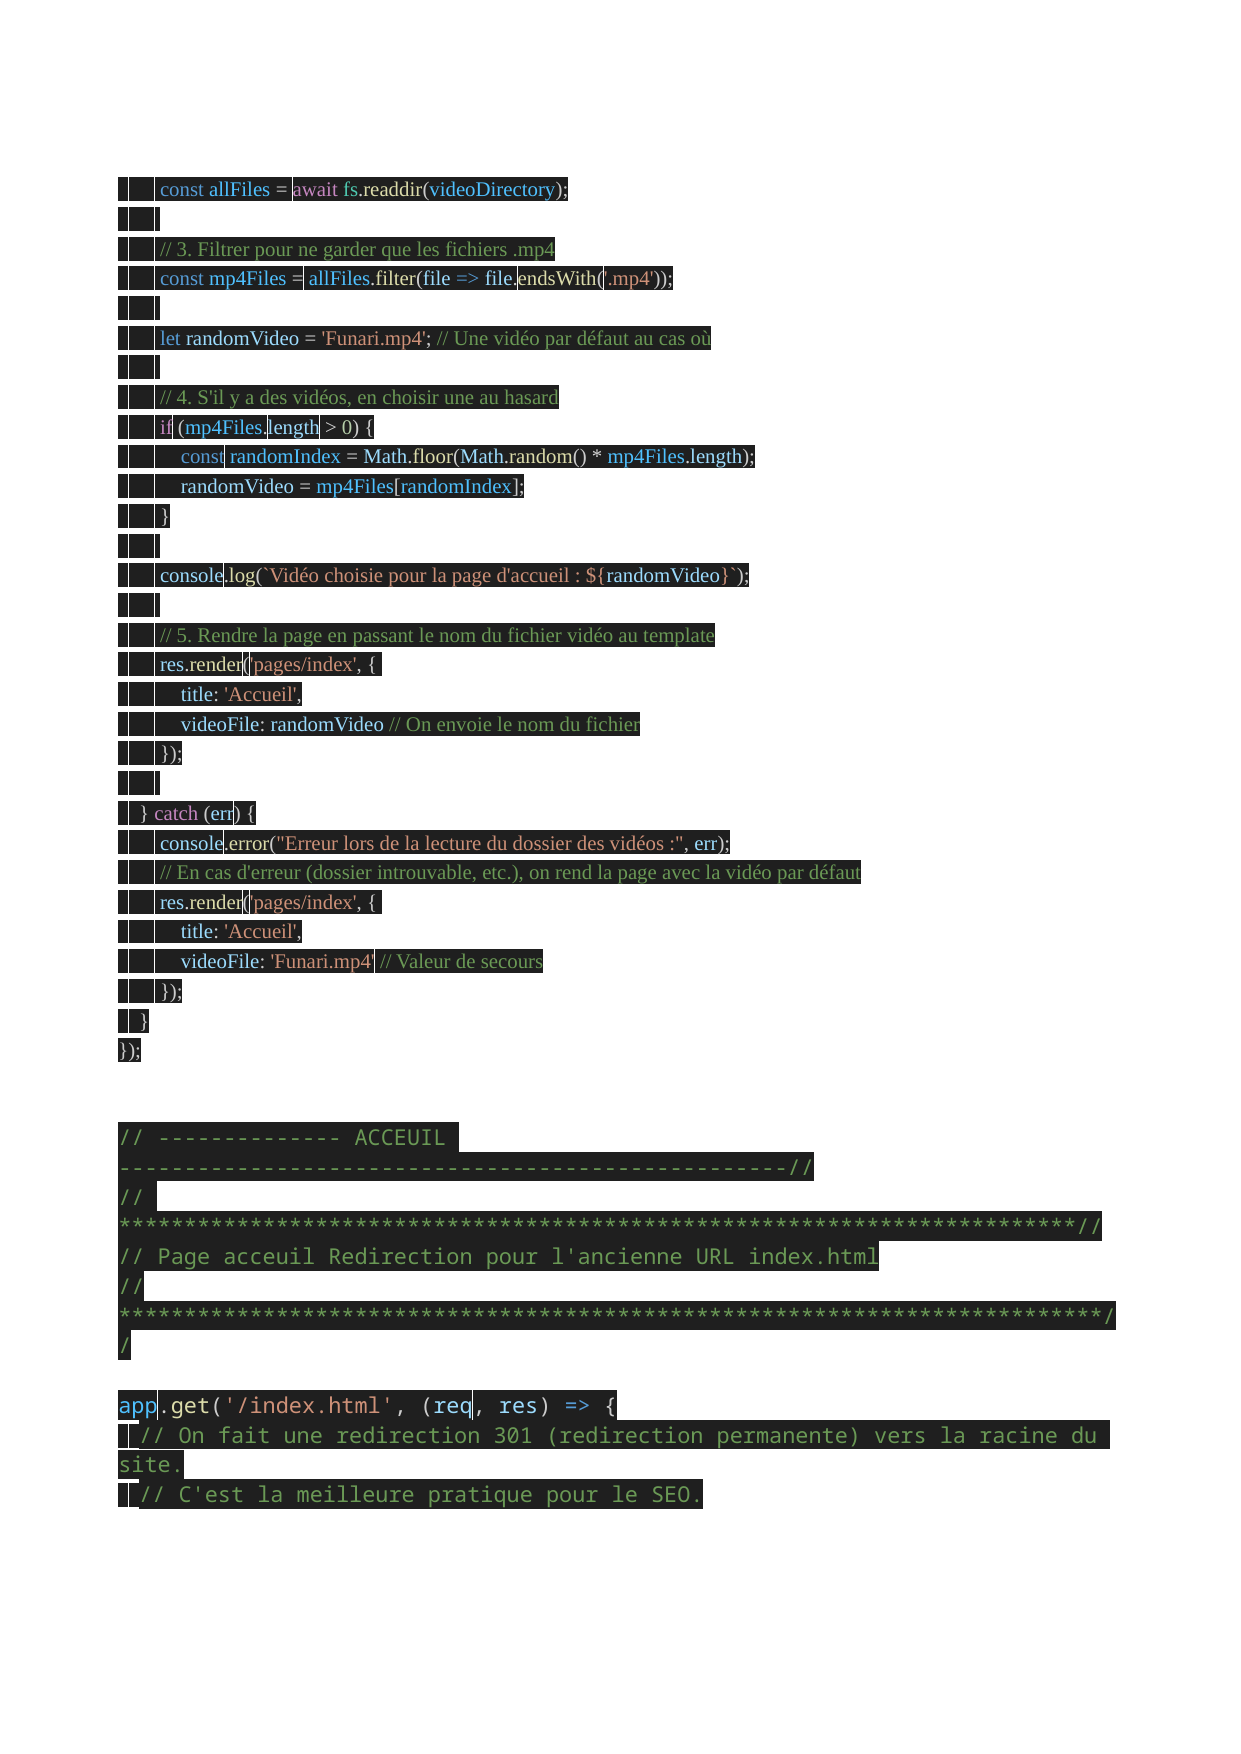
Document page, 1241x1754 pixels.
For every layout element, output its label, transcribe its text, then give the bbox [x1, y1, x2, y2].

text videoFile: 'Funari.mp4' // Valeur de secours [118, 943, 1122, 973]
text } catch (err) { [118, 795, 1122, 825]
text // 3. Filtrer pour ne garder que les fichiers .mp4 [118, 231, 1122, 261]
text if (mp4Files.length > 0) { [118, 409, 1122, 439]
text app.get('/index.html', (req, res) => { [118, 1390, 1122, 1420]
text console.error("Erreur lors de la lecture du dossier des vidéos :", err); [118, 825, 1122, 854]
text //***************************************************************************// [118, 1271, 1122, 1360]
text const allFiles = await fs.readdir(videoDirectory); [118, 172, 1122, 201]
text }); [118, 973, 1122, 1003]
text } [118, 1003, 1122, 1033]
text randomVideo = mp4Files[randomIndex]; [118, 468, 1122, 498]
text res.render('pages/index', { [118, 647, 1122, 676]
text // -------------- ACCEUIL ---------------------------------------------------// [118, 1122, 1122, 1181]
text videoFile: randomVideo // On envoie le nom du fichier [118, 706, 1122, 736]
text // Page acceuil Redirection pour l'ancienne URL index.html [118, 1241, 1122, 1271]
text }); [118, 1033, 1122, 1062]
text // 4. S'il y a des vidéos, en choisir une au hasard [118, 379, 1122, 409]
text }); [118, 736, 1122, 765]
text title: 'Accueil', [118, 676, 1122, 706]
text const randomIndex = Math.floor(Math.random() * mp4Files.length); [118, 439, 1122, 468]
text title: 'Accueil', [118, 914, 1122, 943]
text // *************************************************************************// [118, 1181, 1122, 1241]
text console.log(`Vidéo choisie pour la page d'accueil : ${randomVideo}`); [118, 558, 1122, 587]
text let randomVideo = 'Funari.mp4'; // Une vidéo par défaut au cas où [118, 320, 1122, 350]
text // En cas d'erreur (dossier introuvable, etc.), on rend la page avec la vidéo par défaut [118, 854, 1122, 884]
text const mp4Files = allFiles.filter(file => file.endsWith('.mp4')); [118, 261, 1122, 290]
text // 5. Rendre la page en passant le nom du fichier vidéo au template [118, 617, 1122, 647]
text // C'est la meilleure pratique pour le SEO. [118, 1479, 1122, 1509]
text res.render('pages/index', { [118, 884, 1122, 914]
text // On fait une redirection 301 (redirection permanente) vers la racine du site. [118, 1420, 1122, 1479]
text } [118, 498, 1122, 528]
